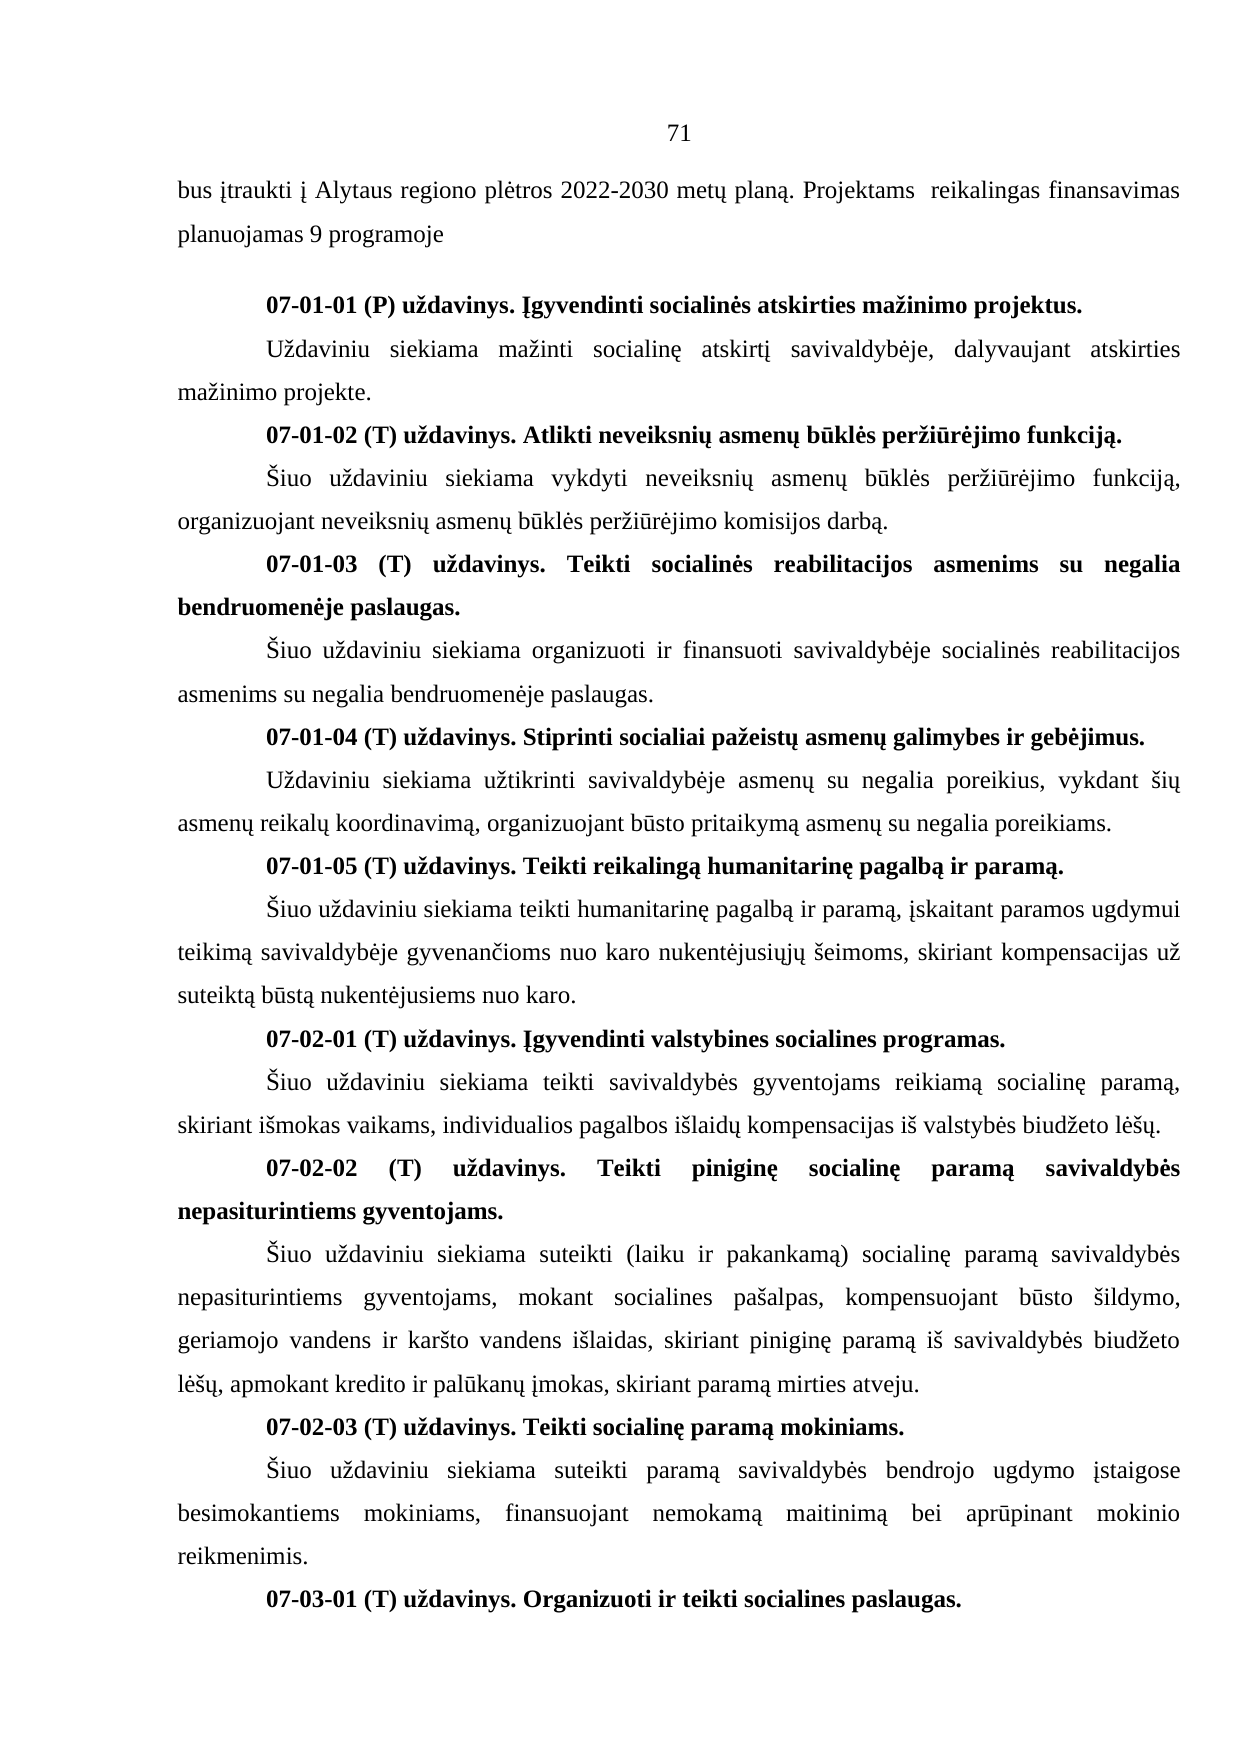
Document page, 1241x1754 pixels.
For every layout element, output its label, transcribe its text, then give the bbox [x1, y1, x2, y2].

text Šiuo uždaviniu siekiama teikti savivaldybės gyventojams reikiamą socialinę paramą, skiriant išmokas vaikams, individualios pagalbos išlaidų kompensacijas iš valstybės biudžeto lėšų. [177, 1067, 1181, 1139]
text 07-02-02 (T) uždavinys. Teikti piniginę socialinę paramą savivaldybės nepasiturintiems gyventojams. [177, 1153, 1181, 1225]
text Šiuo uždaviniu siekiama suteikti (laiku ir pakankamą) socialinę paramą savivaldybės nepasiturintiems gyventojams, mokant socialines pašalpas, kompensuojant būsto šildymo, geriamojo vandens ir karšto vandens išlaidas, skiriant piniginę paramą iš savivaldybės biudžeto lėšų, apmokant kredito ir palūkanų įmokas, skiriant paramą mirties atveju. [177, 1239, 1181, 1397]
text Uždaviniu siekiama užtikrinti savivaldybėje asmenų su negalia poreikius, vykdant šių asmenų reikalų koordinavimą, organizuojant būsto pritaikymą asmenų su negalia poreikiams. [177, 765, 1181, 837]
text 07-01-05 (T) uždavinys. Teikti reikalingą humanitarinę pagalbą ir paramą. [177, 851, 1181, 880]
text 07-03-01 (T) uždavinys. Organizuoti ir teikti socialines paslaugas. [177, 1584, 1181, 1613]
text 07-01-01 (P) uždavinys. Įgyvendinti socialinės atskirties mažinimo projektus. [177, 291, 1181, 319]
text Uždaviniu siekiama mažinti socialinę atskirtį savivaldybėje, dalyvaujant atskirties mažinimo projekte. [177, 334, 1181, 406]
text 07-02-03 (T) uždavinys. Teikti socialinę paramą mokiniams. [177, 1412, 1181, 1441]
text 07-01-02 (T) uždavinys. Atlikti neveiksnių asmenų būklės peržiūrėjimo funkciją. [177, 420, 1181, 449]
text Šiuo uždaviniu siekiama vykdyti neveiksnių asmenų būklės peržiūrėjimo funkciją, organizuojant neveiksnių asmenų būklės peržiūrėjimo komisijos darbą. [177, 463, 1181, 535]
text 07-02-01 (T) uždavinys. Įgyvendinti valstybines socialines programas. [177, 1024, 1181, 1052]
text 07-01-04 (T) uždavinys. Stiprinti socialiai pažeistų asmenų galimybes ir gebėjimus. [177, 722, 1181, 751]
text Šiuo uždaviniu siekiama teikti humanitarinę pagalbą ir paramą, įskaitant paramos ugdymui teikimą savivaldybėje gyvenančioms nuo karo nukentėjusiųjų šeimoms, skiriant kompensacijas už suteiktą būstą nukentėjusiems nuo karo. [177, 894, 1181, 1009]
text 07-01-03 (T) uždavinys. Teikti socialinės reabilitacijos asmenims su negalia bendruomenėje paslaugas. [177, 549, 1181, 621]
text Šiuo uždaviniu siekiama suteikti paramą savivaldybės bendrojo ugdymo įstaigose besimokantiems mokiniams, finansuojant nemokamą maitinimą bei aprūpinant mokinio reikmenimis. [177, 1455, 1181, 1570]
text Šiuo uždaviniu siekiama organizuoti ir finansuoti savivaldybėje socialinės reabilitacijos asmenims su negalia bendruomenėje paslaugas. [177, 636, 1181, 707]
text bus įtraukti į Alytaus regiono plėtros 2022-2030 metų planą. Projektams reikalingas finansavimas planuojamas 9 programoje [177, 176, 1181, 247]
